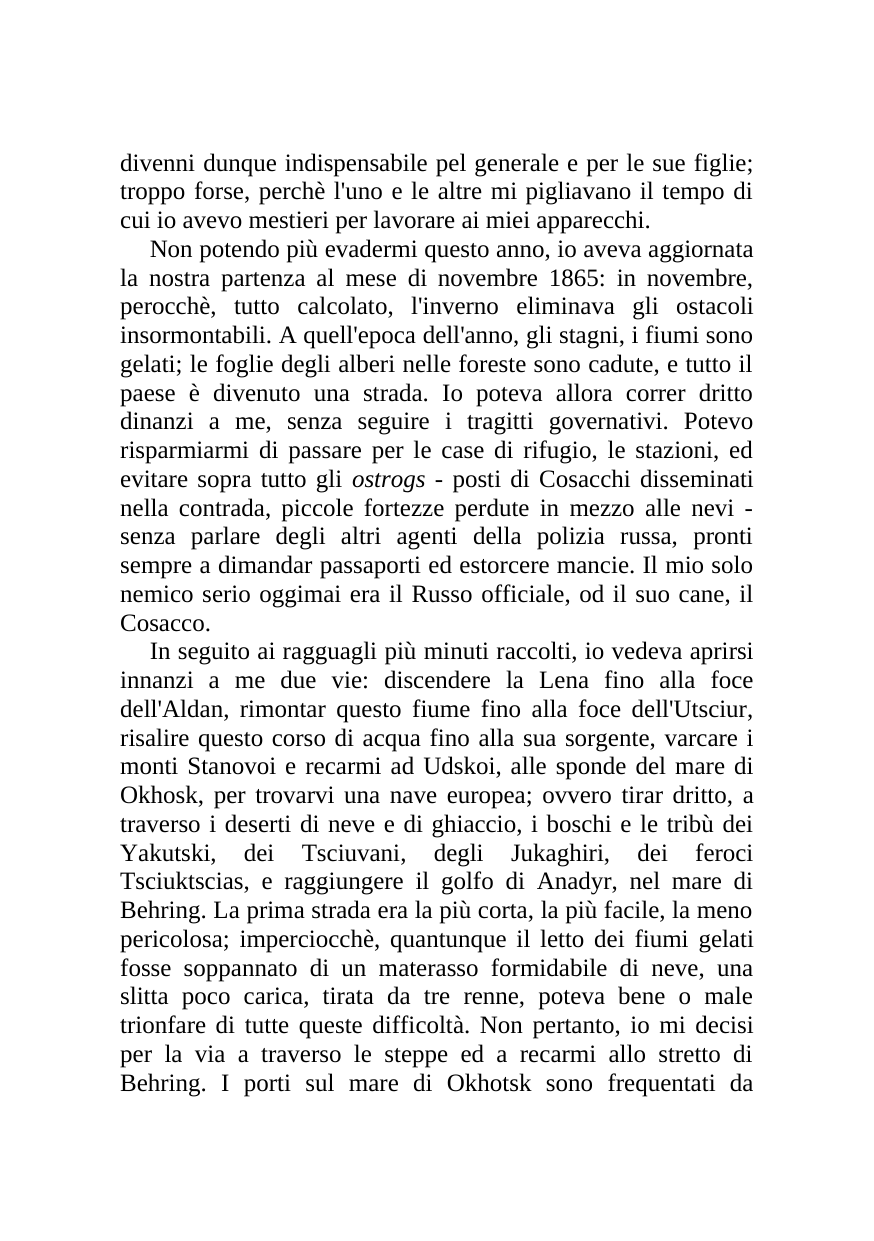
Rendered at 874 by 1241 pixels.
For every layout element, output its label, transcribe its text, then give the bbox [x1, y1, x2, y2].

text divenni dunque indispensabile pel generale e per le sue figlie; troppo forse, perchè l'uno e le altre mi pigliavano il tempo di cui io avevo mestieri per lavorare ai miei apparecchi. [120, 148, 754, 234]
text Non potendo più evadermi questo anno, io aveva aggiornata la nostra partenza al mese di novembre 1865: in novembre, perocchè, tutto calcolato, l'inverno eliminava gli ostacoli insormontabili. A quell'epoca dell'anno, gli stagni, i fiumi sono gelati; le foglie degli alberi nelle foreste sono cadute, e tutto il paese è divenuto una strada. Io poteva allora correr dritto dinanzi a me, senza seguire i tragitti governativi. Potevo risparmiarmi di passare per le case di rifugio, le stazioni, ed evitare sopra tutto gli ostrogs - posti di Cosacchi disseminati nella contrada, piccole fortezze perdute in mezzo alle nevi - senza parlare degli altri agenti della polizia russa, pronti sempre a dimandar passaporti ed estorcere mancie. Il mio solo nemico serio oggimai era il Russo officiale, od il suo cane, il Cosacco. [120, 234, 754, 636]
text In seguito ai ragguagli più minuti raccolti, io vedeva aprirsi innanzi a me due vie: discendere la Lena fino alla foce dell'Aldan, rimontar questo fiume fino alla foce dell'Utsciur, risalire questo corso di acqua fino alla sua sorgente, varcare i monti Stanovoi e recarmi ad Udskoi, alle sponde del mare di Okhosk, per trovarvi una nave europea; ovvero tirar dritto, a traverso i deserti di neve e di ghiaccio, i boschi e le tribù dei Yakutski, dei Tsciuvani, degli Jukaghiri, dei feroci Tsciuktscias, e raggiungere il golfo di Anadyr, nel mare di Behring. La prima strada era la più corta, la più facile, la meno pericolosa; imperciocchè, quantunque il letto dei fiumi gelati fosse soppannato di un materasso formidabile di neve, una slitta poco carica, tirata da tre renne, poteva bene o male trionfare di tutte queste difficoltà. Non pertanto, io mi decisi per la via a traverso le steppe ed a recarmi allo stretto di Behring. I porti sul mare di Okhotsk sono frequentati da [120, 636, 754, 1096]
